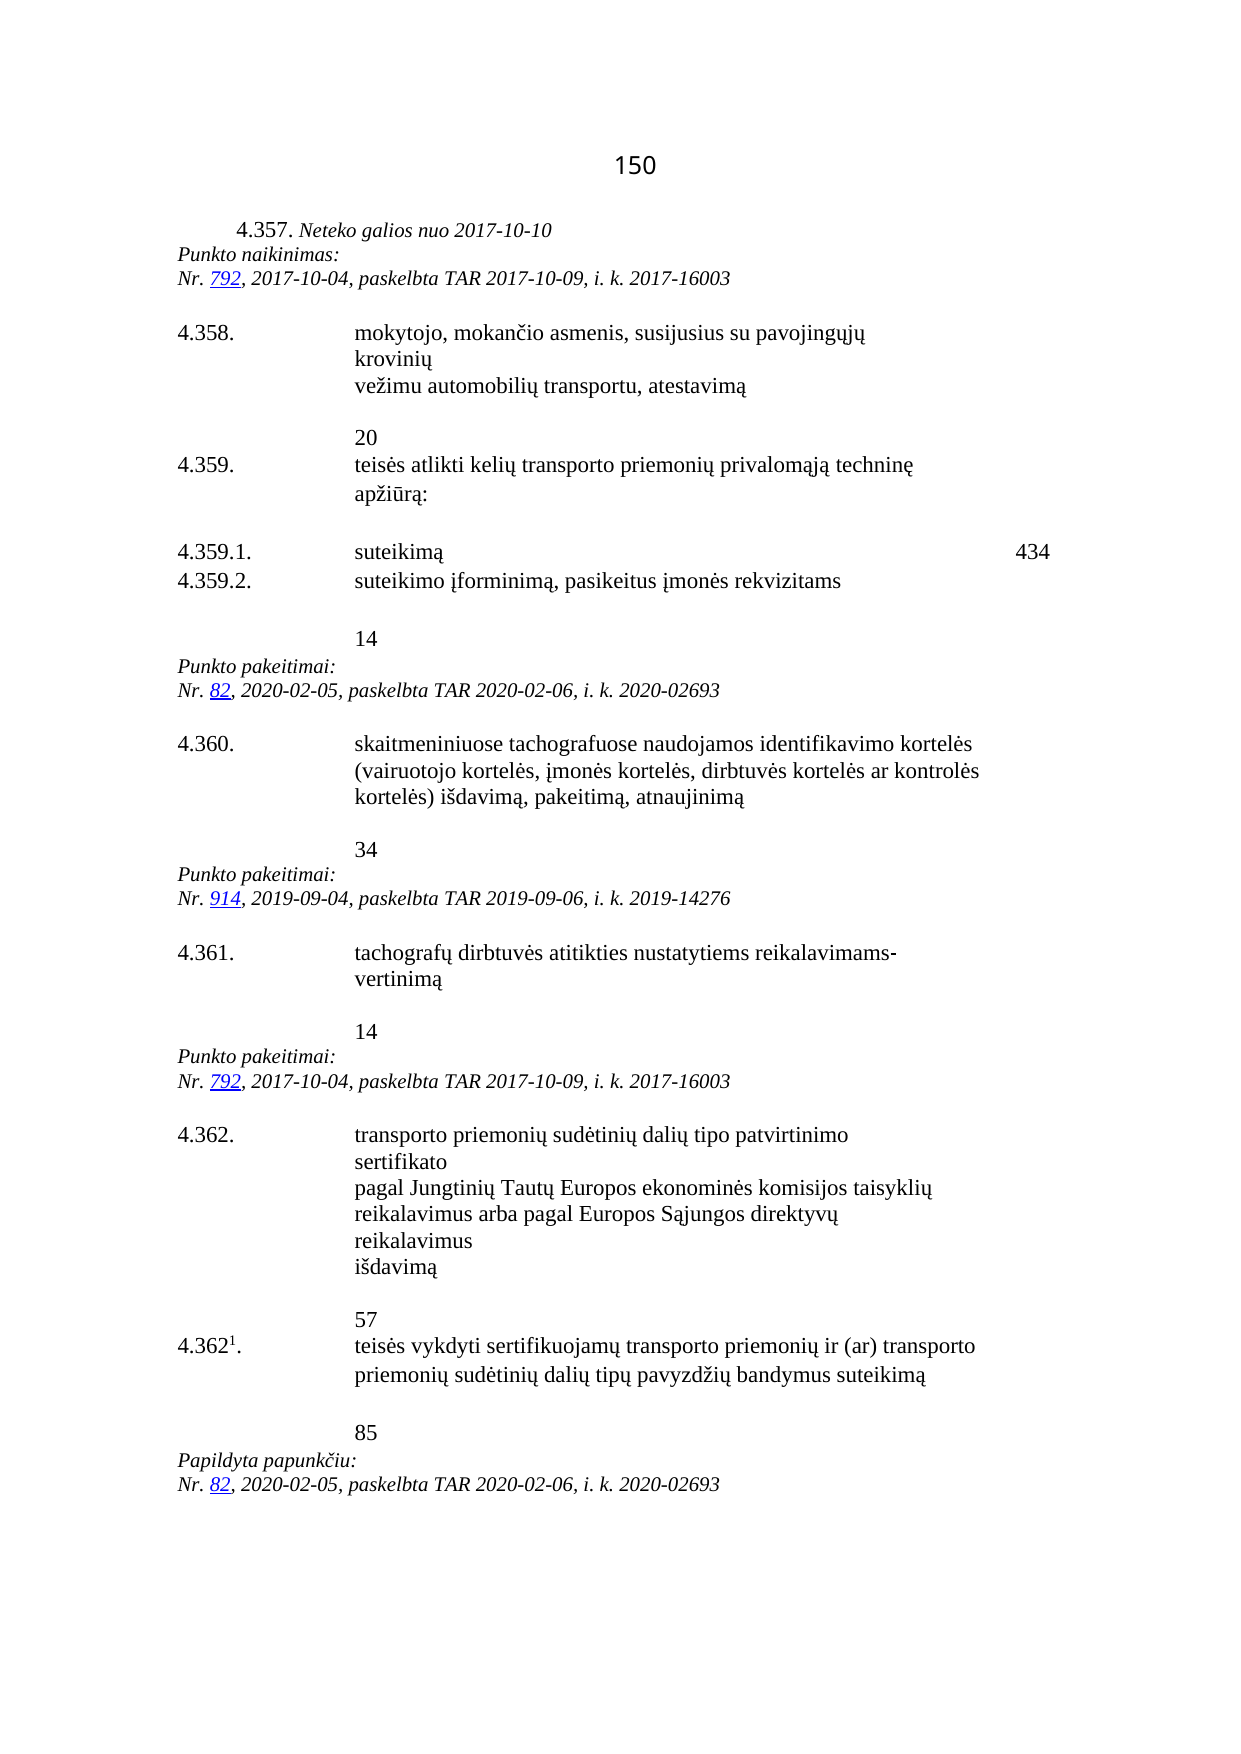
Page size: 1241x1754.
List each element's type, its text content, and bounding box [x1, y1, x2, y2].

text Nr. 82, 2020-02-05, paskelbta TAR 2020-02-06, i. k. 2020-02693 [177, 678, 1093, 702]
text išdavimą 57 [354, 1253, 945, 1332]
text Punkto pakeitimai: [177, 1044, 1093, 1068]
text 4.357. Neteko galios nuo 2017-10-10 [177, 216, 1093, 242]
text Papildyta papunkčiu: [177, 1448, 1093, 1472]
text 4.3621. teisės vykdyti sertifikuojamų transporto priemonių ir (ar) transporto priemonių sudėtinių dalių tipų pavyzdžių bandymus suteikimą 85 [177, 1332, 989, 1445]
text Nr. 82, 2020-02-05, paskelbta TAR 2020-02-06, i. k. 2020-02693 [177, 1472, 1093, 1496]
text Nr. 914, 2019-09-04, paskelbta TAR 2019-09-06, i. k. 2019-14276 [177, 886, 1093, 910]
text Nr. 792, 2017-10-04, paskelbta TAR 2017-10-09, i. k. 2017-16003 [177, 266, 1093, 290]
text 4.362. transporto priemonių sudėtinių dalių tipo patvirtinimo sertifikato [177, 1121, 945, 1174]
text pagal Jungtinių Tautų Europos ekonominės komisijos taisyklių [354, 1174, 945, 1200]
text Nr. 792, 2017-10-04, paskelbta TAR 2017-10-09, i. k. 2017-16003 [177, 1068, 1093, 1093]
text 4.358. mokytojo, mokančio asmenis, susijusius su pavojingųjų krovinių [177, 319, 945, 372]
text 4.359. teisės atlikti kelių transporto priemonių privalomąją techninę apžiūrą: [177, 451, 989, 535]
text Punkto pakeitimai: [177, 653, 1093, 678]
text 4.361. tachografų dirbtuvės atitikties nustatytiems reikalavimams [177, 939, 945, 965]
text Punkto naikinimas: [177, 242, 1093, 266]
text 4.359.2. suteikimo įforminimą, pasikeitus įmonės rekvizitams 14 [177, 567, 1004, 651]
text Punkto pakeitimai: [177, 862, 1093, 886]
text vežimu automobilių transportu, atestavimą 20 [354, 372, 945, 451]
text 4.359.1. suteikimą 434 [177, 538, 1093, 564]
text reikalavimus arba pagal Europos Sąjungos direktyvų reikalavimus [354, 1200, 945, 1253]
text vertinimą 14 [354, 965, 945, 1044]
text 4.360. skaitmeniniuose tachografuose naudojamos identifikavimo kortelės (vairuotojo kortelės, įmonės kortelės, dirbtuvės kortelės ar kontrolės kortelės) išdavimą, pakeitimą, atnaujinimą 34 [177, 730, 1034, 862]
